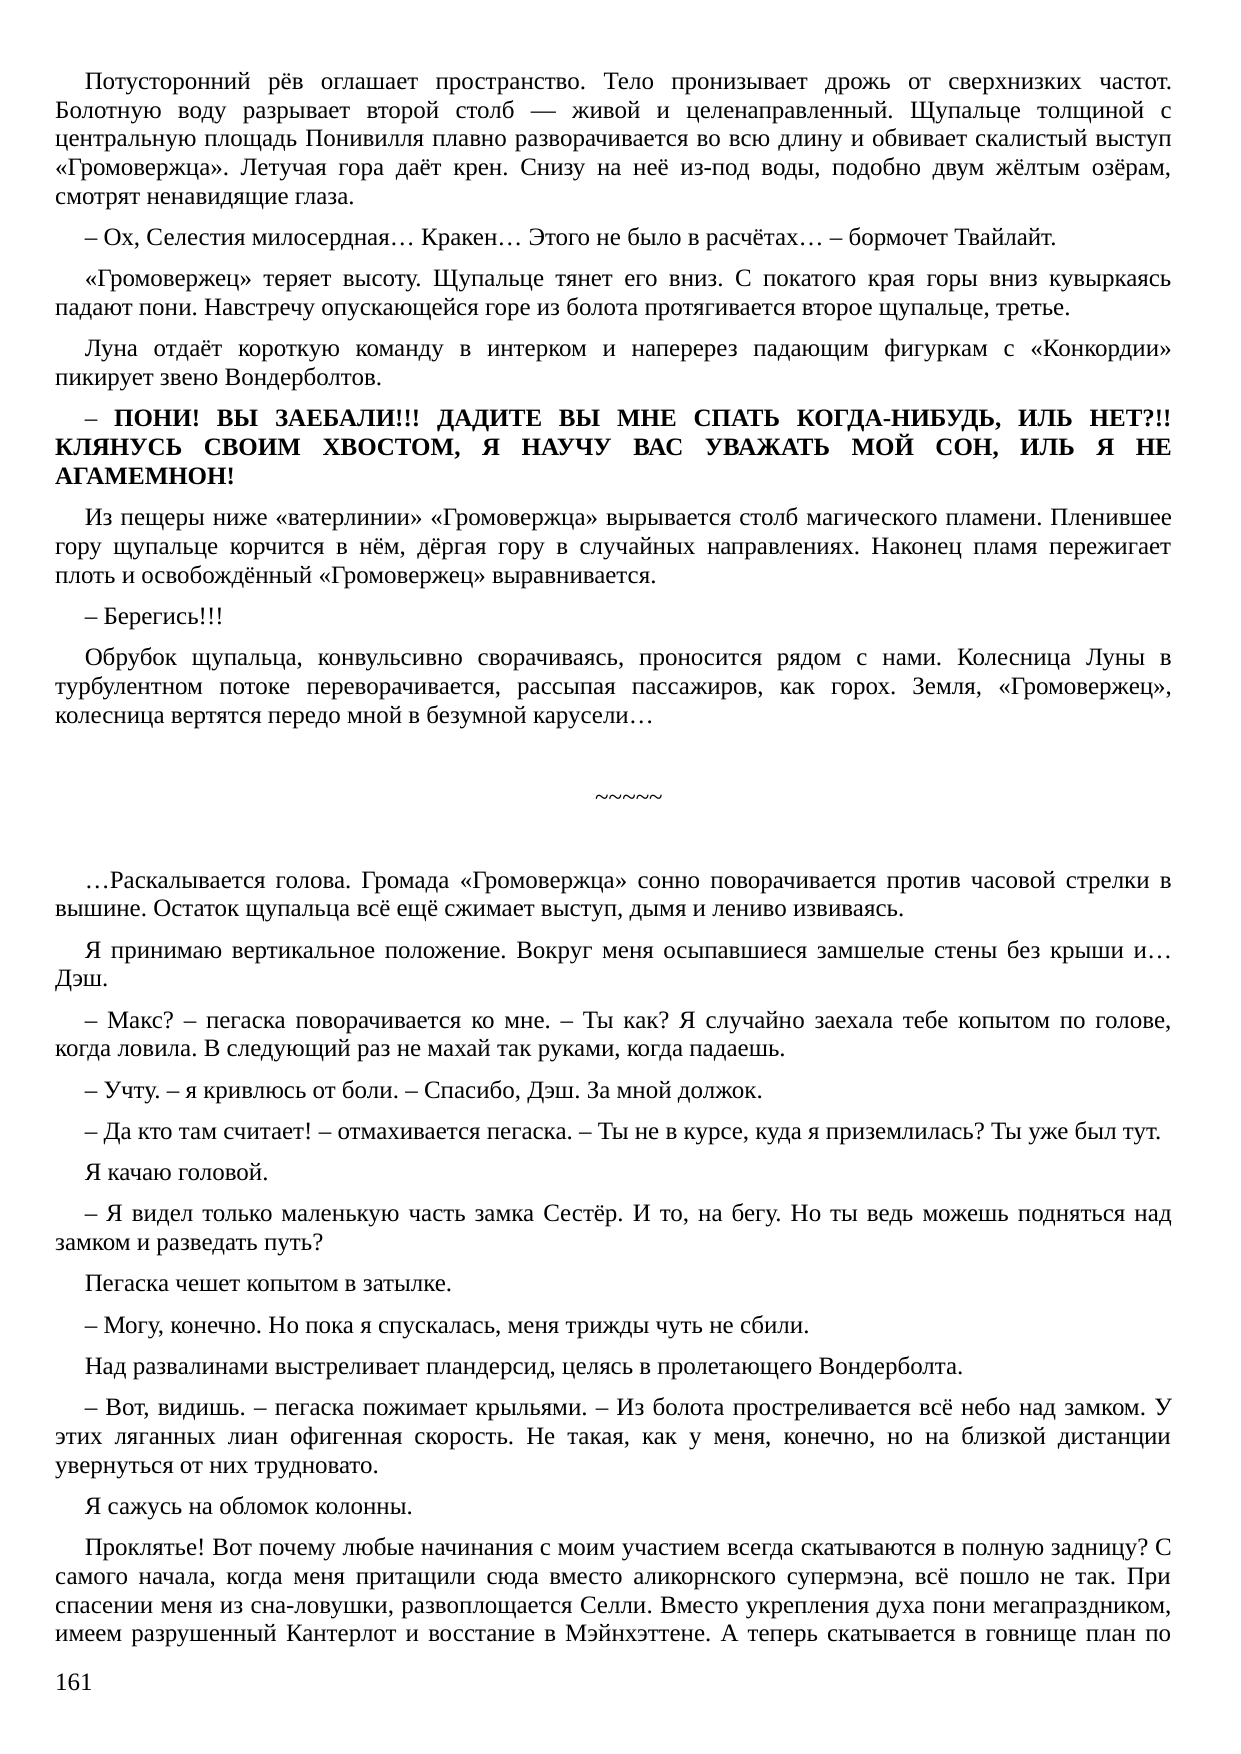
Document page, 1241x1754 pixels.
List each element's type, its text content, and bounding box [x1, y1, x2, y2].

text – Я видел только маленькую часть замка Сестёр. И то, на бегу. Но ты ведь можешь подняться над замком и разведать путь? [55, 1198, 1173, 1256]
text – Могу, конечно. Но пока я спускалась, меня трижды чуть не сбили. [55, 1310, 1173, 1338]
text Я сажусь на обломок колонны. [55, 1491, 1173, 1520]
text Обрубок щупальца, конвульсивно сворачиваясь, проносится рядом с нами. Колесница Луны в турбулентном потоке переворачивается, рассыпая пассажиров, как горох. Земля, «Громовержец», колесница вертятся передо мной в безумной карусели… [55, 642, 1173, 728]
text Над развалинами выстреливает пландерсид, целясь в пролетающего Вондерболта. [55, 1351, 1173, 1380]
text – Берегись!!! [55, 601, 1173, 630]
text Из пещеры ниже «ватерлинии» «Громовержца» вырывается столб магического пламени. Пленившее гору щупальце корчится в нём, дёргая гору в случайных направлениях. Наконец пламя пережигает плоть и освобождённый «Громовержец» выравнивается. [55, 502, 1173, 588]
text – Вот, видишь. – пегаска пожимает крыльями. – Из болота простреливается всё небо над замком. У этих ляганных лиан офигенная скорость. Не такая, как у меня, конечно, но на близкой дистанции увернуться от них трудновато. [55, 1392, 1173, 1478]
text …Раскалывается голова. Громада «Громовержца» сонно поворачивается против часовой стрелки в вышине. Остаток щупальца всё ещё сжимает выступ, дымя и лениво извиваясь. [55, 865, 1173, 922]
text – ПОНИ! ВЫ ЗАЕБАЛИ!!! ДАДИТЕ ВЫ МНЕ СПАТЬ КОГДА-НИБУДЬ, ИЛЬ НЕТ?!! КЛЯНУСЬ СВОИМ ХВОСТОМ, Я НАУЧУ ВАС УВАЖАТЬ МОЙ СОН, ИЛЬ Я НЕ АГАМЕМНОН! [55, 403, 1173, 490]
text Проклятье! Вот почему любые начинания с моим участием всегда скатываются в полную задницу? С самого начала, когда меня притащили сюда вместо аликорнского супермэна, всё пошло не так. При спасении меня из сна-ловушки, развоплощается Селли. Вместо укрепления духа пони мегапраздником, имеем разрушенный Кантерлот и восстание в Мэйнхэттене. А теперь скатывается в говнище план по [55, 1532, 1173, 1647]
text – Макс? – пегаска поворачивается ко мне. – Ты как? Я случайно заехала тебе копытом по голове, когда ловила. В следующий раз не махай так руками, когда падаешь. [55, 1005, 1173, 1062]
text – Учту. – я кривлюсь от боли. – Спасибо, Дэш. За мной должок. [55, 1075, 1173, 1103]
text «Громовержец» теряет высоту. Щупальце тянет его вниз. С покатого края горы вниз кувыркаясь падают пони. Навстречу опускающейся горе из болота протягивается второе щупальце, третье. [55, 263, 1173, 321]
text Потусторонний рёв оглашает пространство. Тело пронизывает дрожь от сверхнизких частот. Болотную воду разрывает второй столб — живой и целенаправленный. Щупальце толщиной с центральную площадь Понивилля плавно разворачивается во всю длину и обвивает скалистый выступ «Громовержца». Летучая гора даёт крен. Снизу на неё из-под воды, подобно двум жёлтым озёрам, смотрят ненавидящие глаза. [55, 66, 1173, 210]
text – Ох, Селестия милосердная… Кракен… Этого не было в расчётах… – бормочет Твайлайт. [55, 222, 1173, 251]
text Луна отдаёт короткую команду в интерком и наперерез падающим фигуркам с «Конкордии» пикирует звено Вондерболтов. [55, 333, 1173, 391]
text ~~~~~ [55, 782, 1173, 811]
text Я качаю головой. [55, 1157, 1173, 1186]
text Я принимаю вертикальное положение. Вокруг меня осыпавшиеся замшелые стены без крыши и… Дэш. [55, 935, 1173, 992]
text – Да кто там считает! – отмахивается пегаска. – Ты не в курсе, куда я приземлилась? Ты уже был тут. [55, 1116, 1173, 1145]
text Пегаска чешет копытом в затылке. [55, 1268, 1173, 1297]
